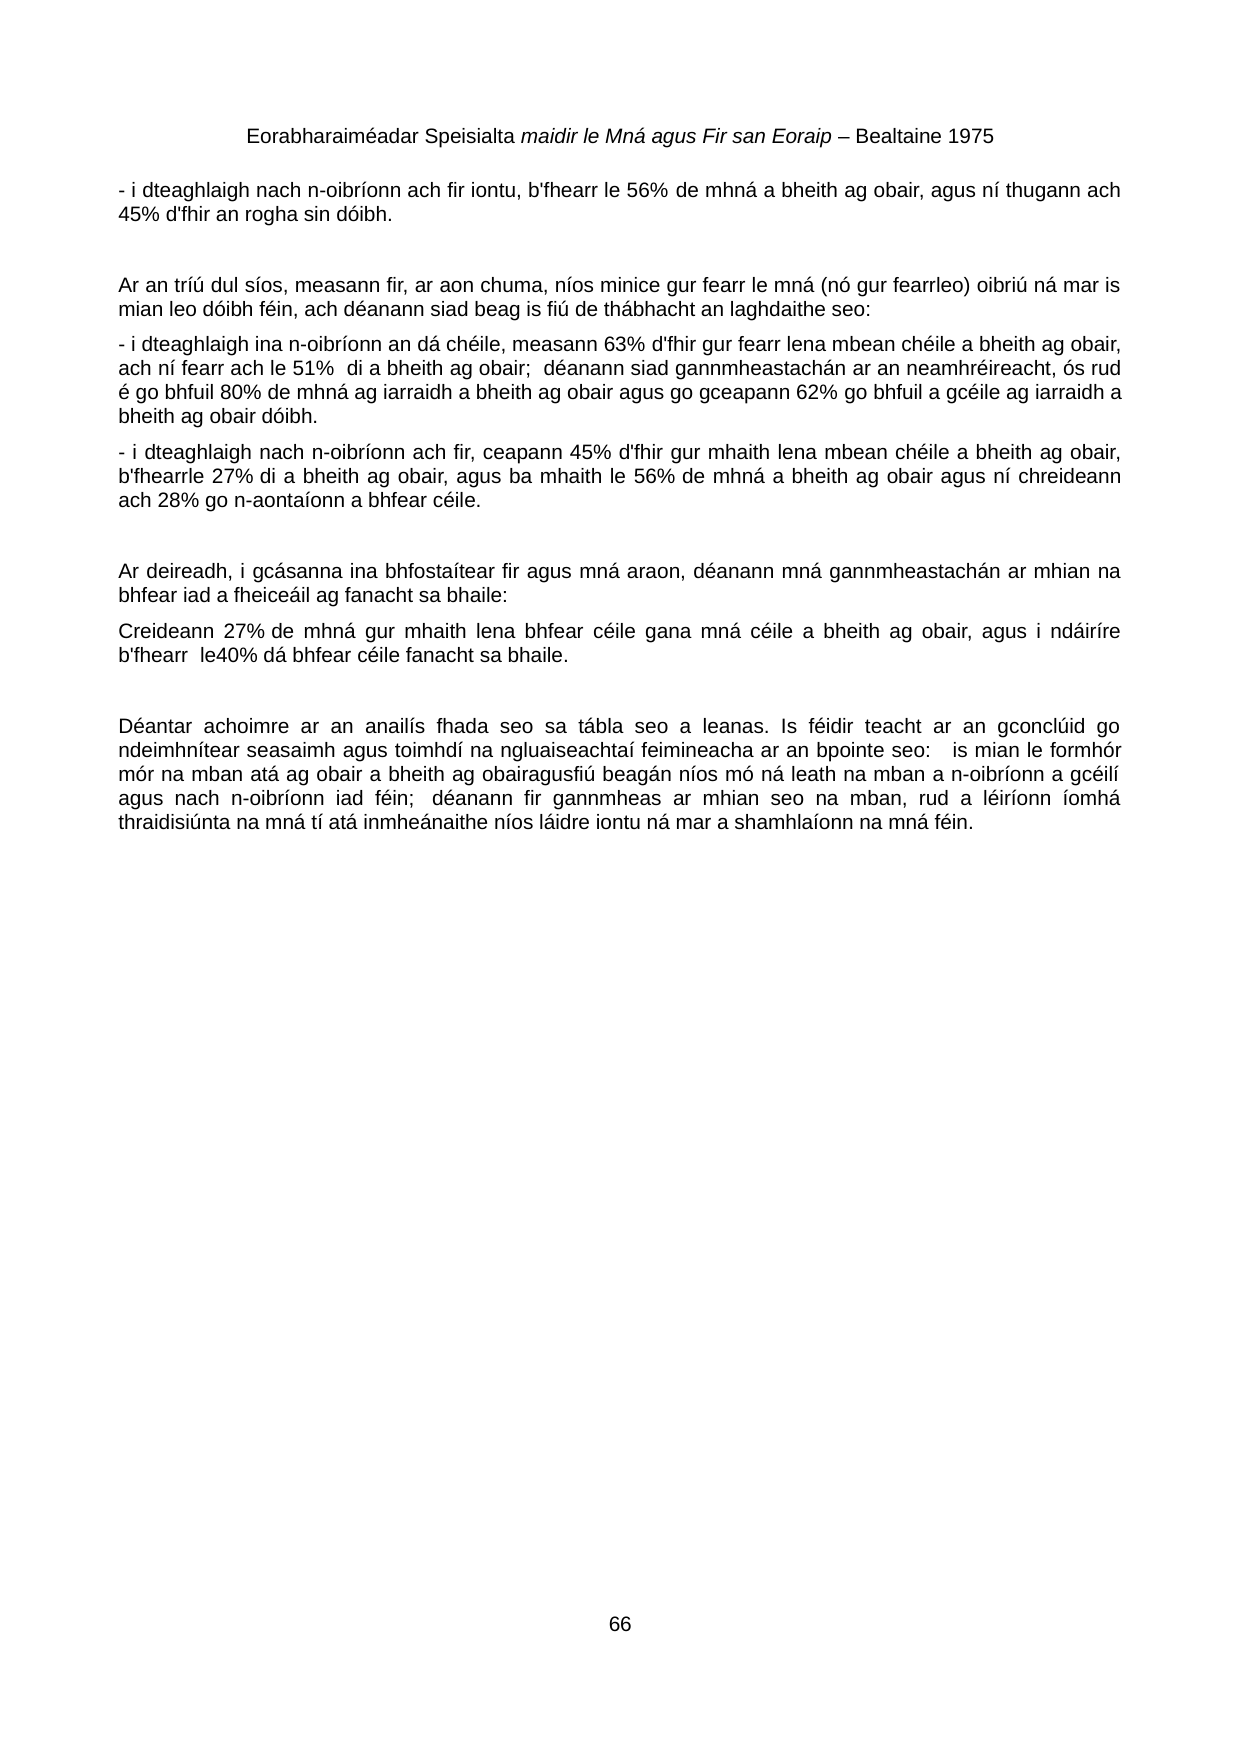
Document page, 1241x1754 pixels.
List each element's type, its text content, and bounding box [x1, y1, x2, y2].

text - i dteaghlaigh nach n-oibríonn ach fir iontu, b'fhearr le 56% de mhná a bheith ag obair, agus ní thugann ach 45% d'fhir an rogha sin dóibh. [118, 177, 1122, 225]
text - i dteaghlaigh nach n-oibríonn ach fir, ceapann 45% d'fhir gur mhaith lena mbean chéile a bheith ag obair, b'fhearrle 27% di a bheith ag obair, agus ba mhaith le 56% de mhná a bheith ag obair agus ní chreideann ach 28% go n-aontaíonn a bhfear céile. [118, 440, 1122, 512]
text Ar deireadh, i gcásanna ina bhfostaítear fir agus mná araon, déanann mná gannmheastachán ar mhian na bhfear iad a fheiceáil ag fanacht sa bhaile: [118, 559, 1122, 607]
text Creideann 27% de mhná gur mhaith lena bhfear céile gana mná céile a bheith ag obair, agus i ndáiríre b'fhearr le40% dá bhfear céile fanacht sa bhaile. [118, 618, 1122, 666]
text Ar an tríú dul síos, measann fir, ar aon chuma, níos minice gur fearr le mná (nó gur fearrleo) oibriú ná mar is mian leo dóibh féin, ach déanann siad beag is fiú de thábhacht an laghdaithe seo: [118, 273, 1122, 321]
text Déantar achoimre ar an anailís fhada seo sa tábla seo a leanas. Is féidir teacht ar an gconclúid go ndeimhnítear seasaimh agus toimhdí na ngluaiseachtaí feimineacha ar an bpointe seo: is mian le formhór mór na mban atá ag obair a bheith ag obairagusfiú beagán níos mó ná leath na mban a n-oibríonn a gcéilí agus nach n-oibríonn iad féin; déanann fir gannmheas ar mhian seo na mban, rud a léiríonn íomhá thraidisiúnta na mná tí atá inmheánaithe níos láidre iontu ná mar a shamhlaíonn na mná féin. [118, 714, 1122, 833]
text - i dteaghlaigh ina n-oibríonn an dá chéile, measann 63% d'fhir gur fearr lena mbean chéile a bheith ag obair, ach ní fearr ach le 51% di a bheith ag obair; déanann siad gannmheastachán ar an neamhréireacht, ós rud é go bhfuil 80% de mhná ag iarraidh a bheith ag obair agus go gceapann 62% go bhfuil a gcéile ag iarraidh a bheith ag obair dóibh. [118, 332, 1122, 428]
